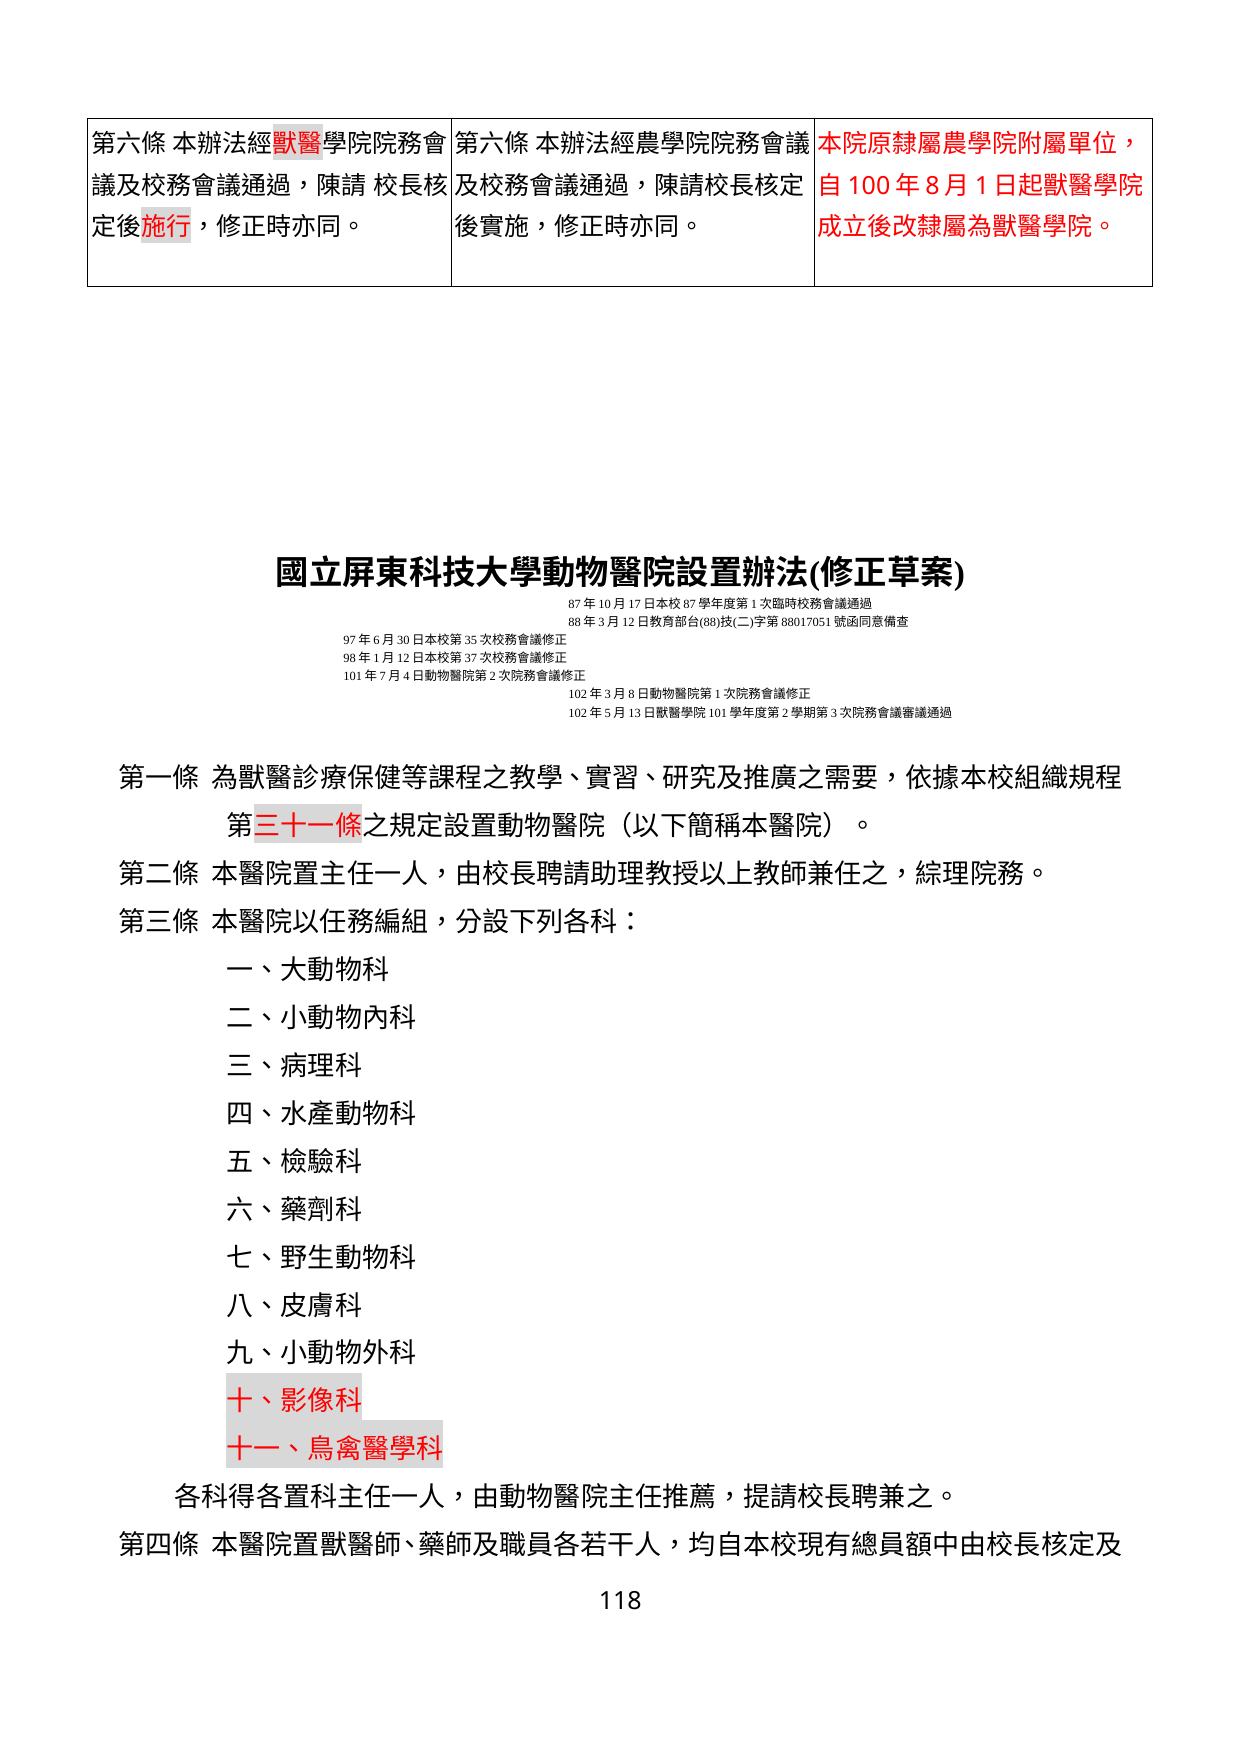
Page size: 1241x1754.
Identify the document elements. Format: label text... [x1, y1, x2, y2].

text 二、小動物內科 [118, 989, 1122, 1037]
text 國立屏東科技大學動物醫院設置辦法(修正草案) [118, 546, 1122, 594]
text 六、藥劑科 [118, 1181, 1122, 1229]
text 十、影像科 [118, 1372, 1122, 1420]
text 102年3月8日動物醫院第1次院務會議修正 [118, 684, 1172, 703]
text 三、病理科 [118, 1037, 1122, 1085]
text 四、水產動物科 [118, 1085, 1122, 1133]
text 88年3月12日教育部台(88)技(二)字第88017051號函同意備查 [568, 612, 1172, 630]
text 各科得各置科主任一人，由動物醫院主任推薦，提請校長聘兼之。 [118, 1468, 1122, 1516]
text 98年1月12日本校第37次校務會議修正 [118, 648, 1172, 666]
text 五、檢驗科 [118, 1133, 1122, 1181]
table_cell 第六條 本辦法經農學院院務會議及校務會議通過，陳請校長核定後實施，修正時亦同。 [452, 119, 814, 286]
text 八、皮膚科 [118, 1277, 1122, 1324]
text 102年5月13日獸醫學院101學年度第2學期第3次院務會議審議通過 [118, 703, 1172, 721]
text 97年6月30日本校第35次校務會議修正 [118, 630, 1172, 648]
text 87年10月17日本校87學年度第1次臨時校務會議通過 [568, 594, 1172, 612]
text 101年7月4日動物醫院第2次院務會議修正 [118, 666, 1172, 684]
text 第二條 本醫院置主任一人，由校長聘請助理教授以上教師兼任之，綜理院務。 [118, 845, 1122, 893]
text 第一條 為獸醫診療保健等課程之教學、實習、研究及推廣之需要，依據本校組織規程第三十一條之規定設置動物醫院（以下簡稱本醫院）。 [118, 749, 1122, 845]
text 第三條 本醫院以任務編組，分設下列各科： [118, 893, 1122, 941]
table_cell 第六條 本辦法經獸醫學院院務會議及校務會議通過，陳請 校長核定後施行，修正時亦同。 [88, 119, 451, 286]
text 第四條 本醫院置獸醫師、藥師及職員各若干人，均自本校現有總員額中由校長核定及 [118, 1516, 1122, 1564]
text 一、大動物科 [118, 941, 1122, 989]
text 九、小動物外科 [118, 1324, 1122, 1372]
table_cell 本院原隸屬農學院附屬單位，自100年8月1日起獸醫學院成立後改隸屬為獸醫學院。 [815, 119, 1152, 286]
text 十一、鳥禽醫學科 [118, 1420, 1122, 1468]
text 七、野生動物科 [118, 1229, 1122, 1277]
